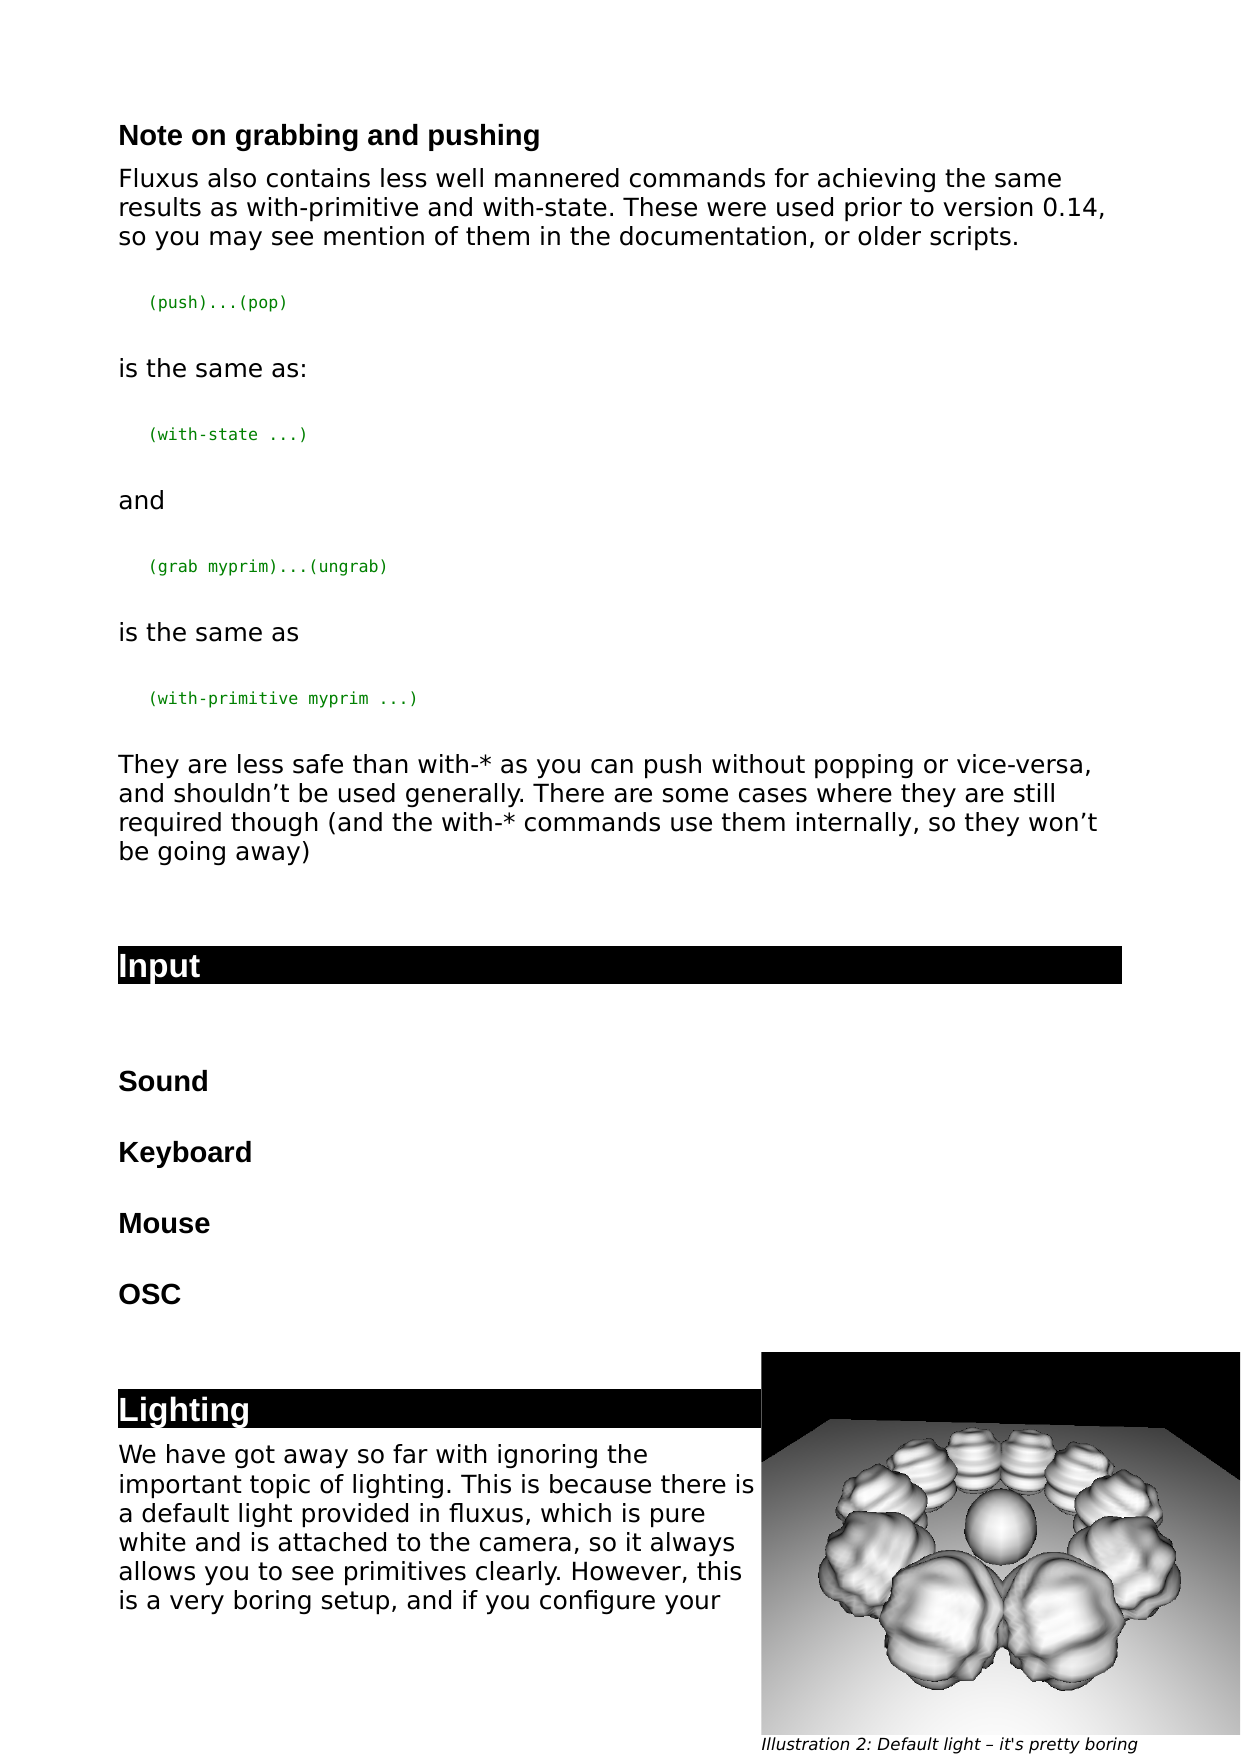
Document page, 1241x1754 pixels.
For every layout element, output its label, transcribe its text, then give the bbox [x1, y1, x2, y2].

subtitle Mouse [118, 1206, 1122, 1239]
text is the same as: [118, 354, 1122, 383]
subtitle Sound [118, 1064, 1122, 1097]
text (with-primitive myprim ...) [148, 689, 1122, 708]
text (push)...(pop) [148, 293, 1122, 313]
text and [118, 486, 1122, 515]
text Fluxus also contains less well mannered commands for achieving the same results as with-primitive and with-state. These were used prior to version 0.14, so you may see mention of them in the documentation, or older scripts. [118, 164, 1122, 252]
picture [761, 1352, 1241, 1735]
subtitle Lighting [118, 1389, 761, 1428]
subtitle OSC [118, 1277, 1122, 1310]
text is the same as [118, 618, 1122, 647]
subtitle Keyboard [118, 1135, 1122, 1168]
text (with-state ...) [148, 425, 1122, 444]
text We have got away so far with ignoring the important topic of lighting. This is because there is a default light provided in fluxus, which is pure white and is attached to the camera, so it always allows you to see primitives clearly. However, this is a very boring setup, and if you configure your [118, 1441, 761, 1616]
text They are less safe than with-* as you can push without popping or vice-versa, and shouldn’t be used generally. There are some cases where they are still required though (and the with-* commands use them internally, so they won’t be going away) [118, 750, 1122, 867]
subtitle Input [118, 946, 1122, 984]
text Illustration 2: Default light – it's pretty boring [761, 1735, 1240, 1754]
text (grab myprim)...(ungrab) [148, 557, 1122, 576]
subtitle Note on grabbing and pushing [118, 118, 1122, 152]
